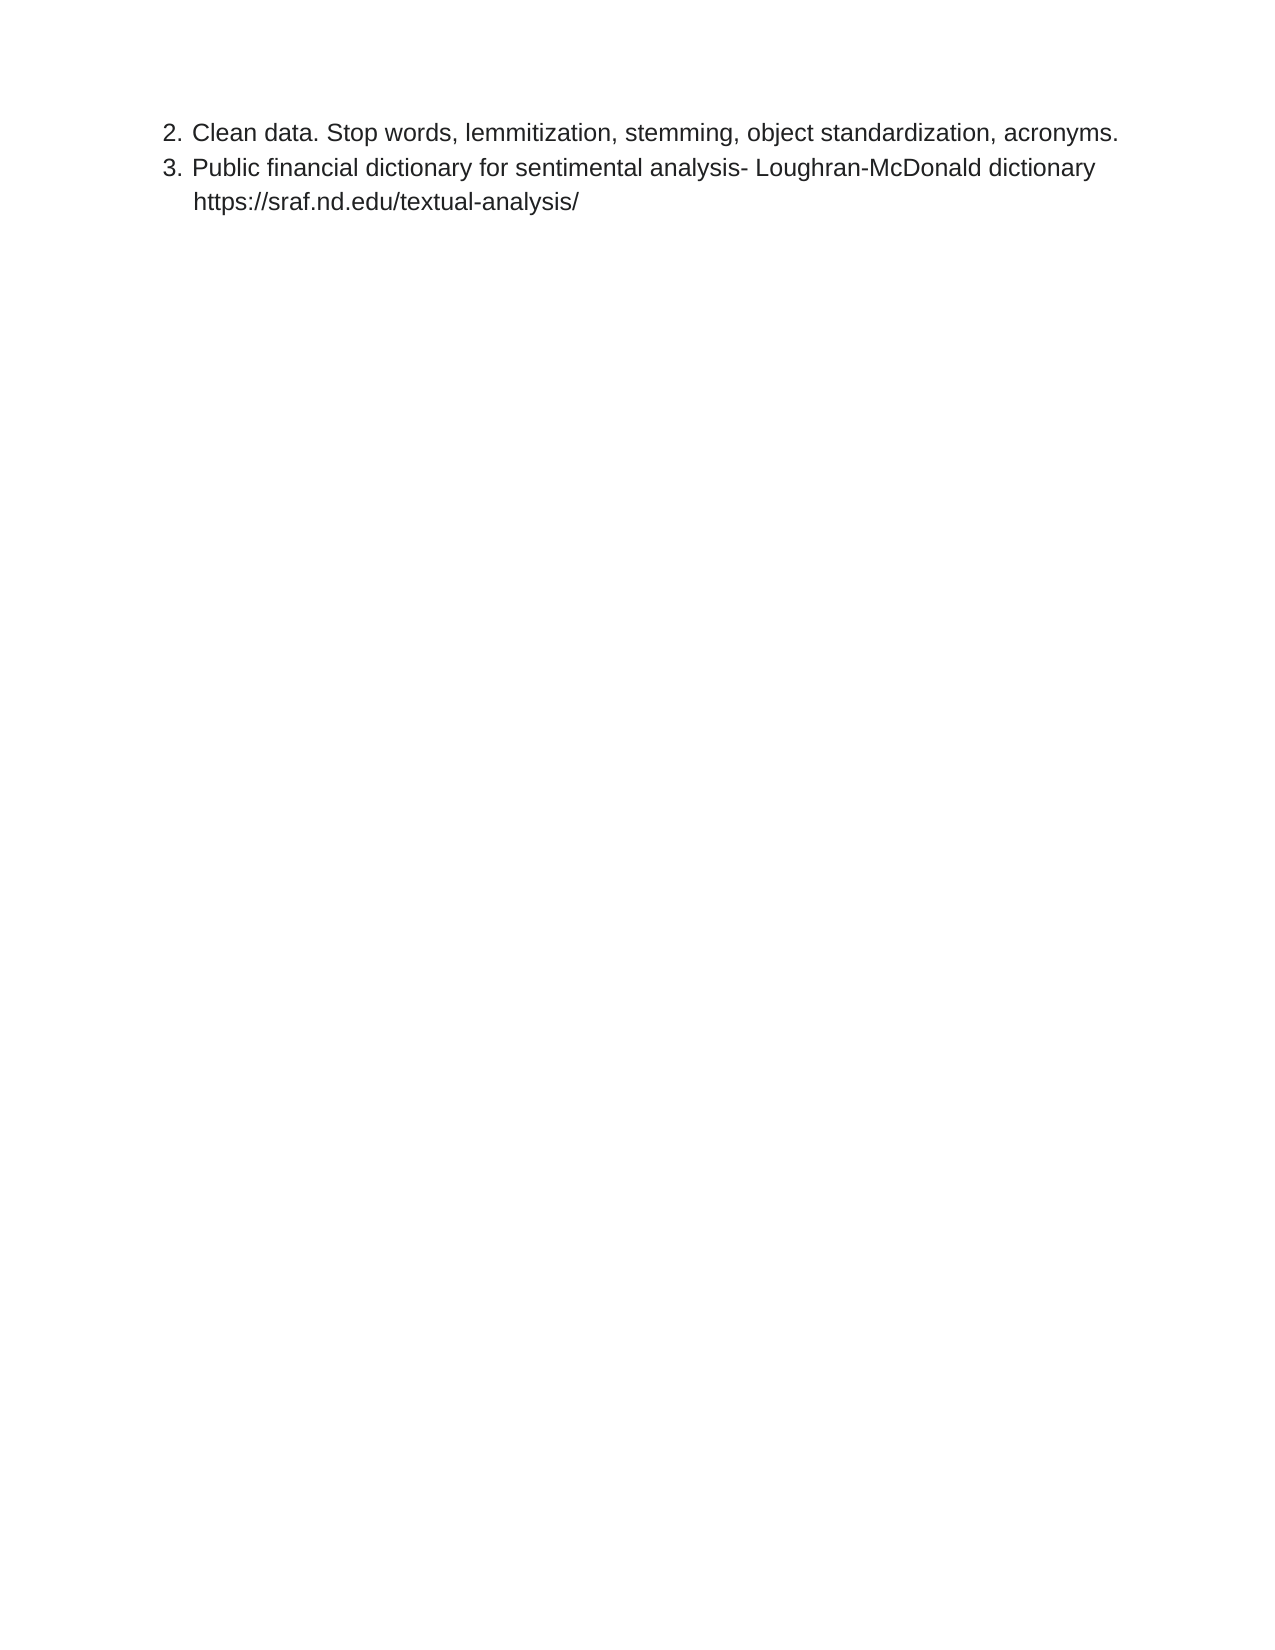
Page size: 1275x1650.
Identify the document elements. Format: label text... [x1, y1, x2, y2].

text https://sraf.nd.edu/textual-analysis/ [193, 187, 1157, 216]
list Clean data. Stop words, lemmitization, stemming, object standardization, acronyms. [162, 118, 1157, 147]
list Public financial dictionary for sentimental analysis- Loughran-McDonald dictionary [162, 153, 1157, 181]
